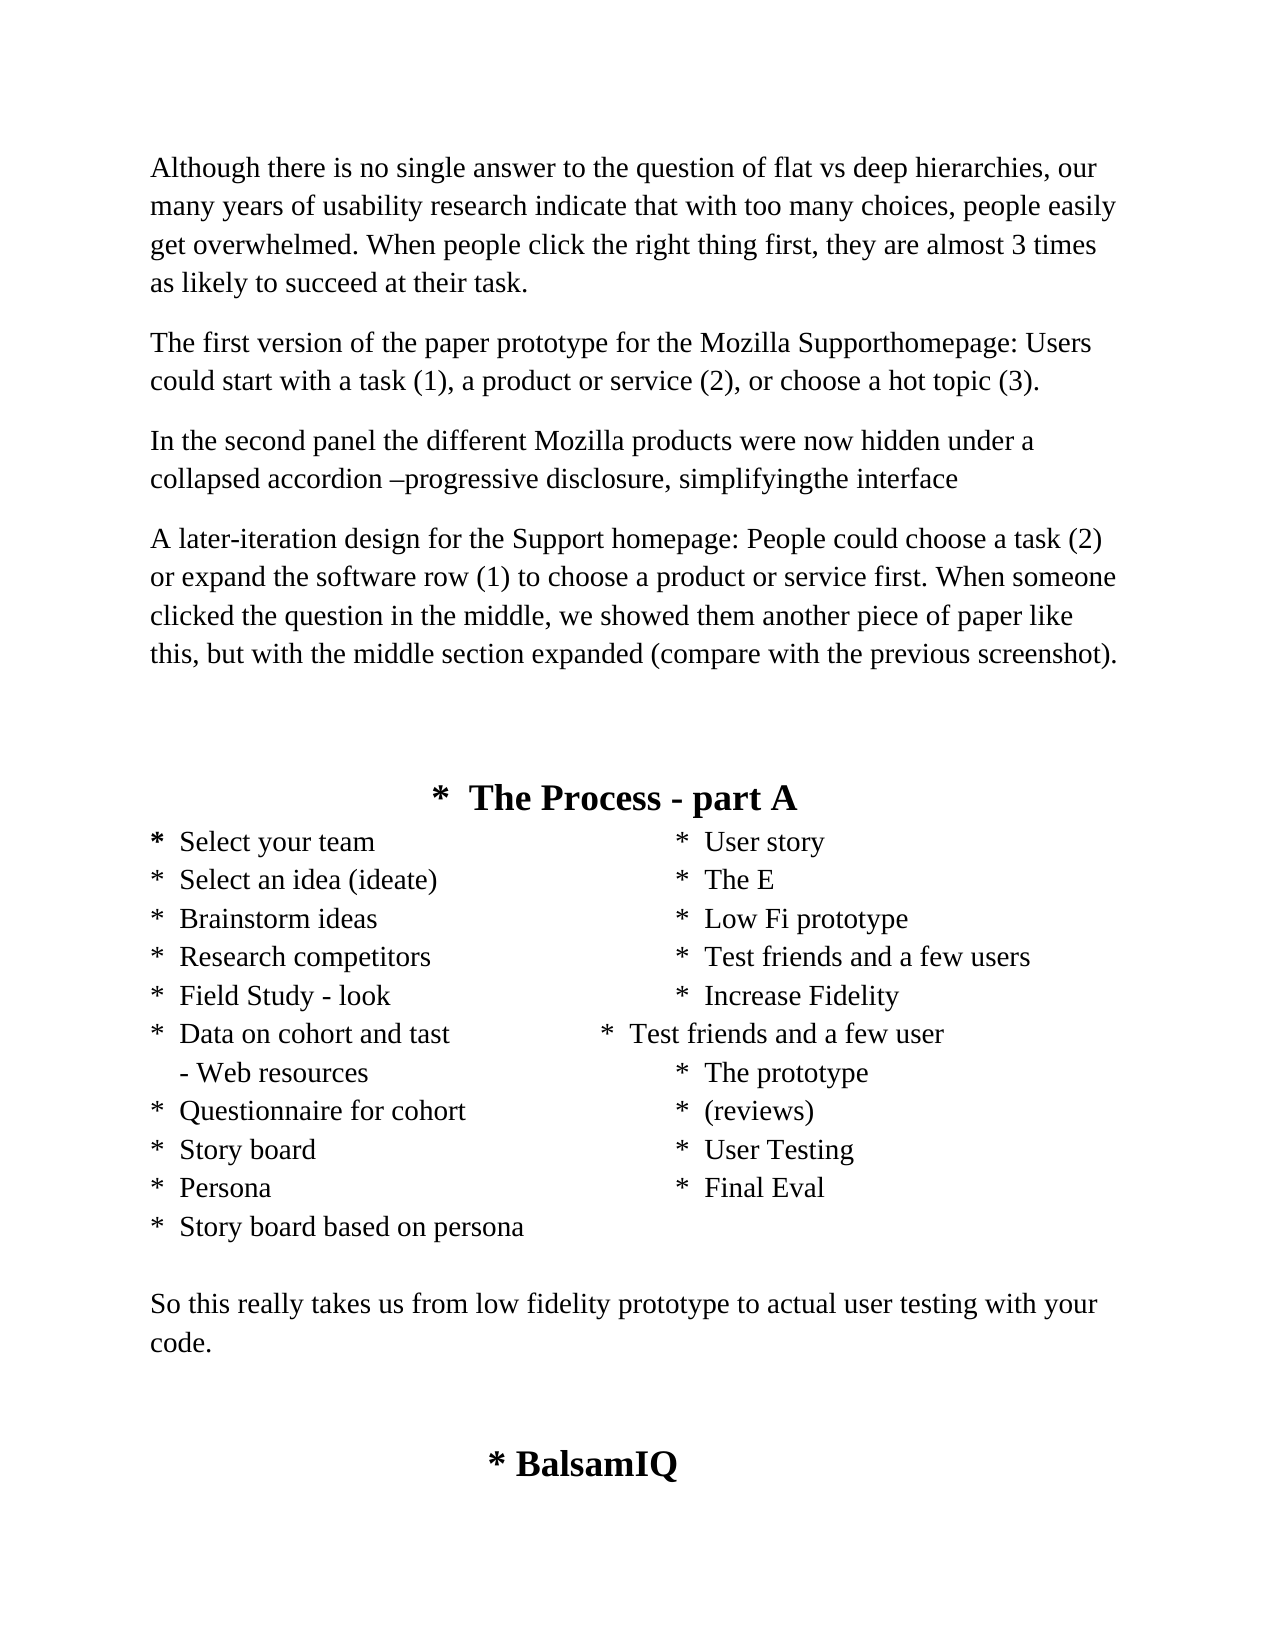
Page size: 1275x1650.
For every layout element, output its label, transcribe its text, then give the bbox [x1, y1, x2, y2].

text The first version of the paper prototype for the Mozilla Supporthomepage: Users could start with a task (1), a product or service (2), or choose a hot topic (3). [150, 325, 1125, 397]
text A later-iteration design for the Support homepage: People could choose a task (2) or expand the software row (1) to choose a product or service first. When someone clicked the question in the middle, we showed them another piece of paper like this, but with the middle section expanded (compare with the previous screenshot). * The Process - part A * Select your team * User story * Select an idea (ideate) * The E * Brainstorm ideas * Low Fi prototype * Research competitors * Test friends and a few users * Field Study - look * Increase Fidelity * Data on cohort and tast * Test friends and a few user - Web resources * The prototype * Questionnaire for cohort * (reviews) * Story board * User Testing * Persona * Final Eval * Story board based on persona So this really takes us from low fidelity prototype to actual user testing with your code. * BalsamIQ [150, 521, 1125, 1485]
text In the second panel the different Mozilla products were now hidden under a collapsed accordion –progressive disclosure, simplifyingthe interface [150, 423, 1125, 495]
text Although there is no single answer to the question of flat vs deep hierarchies, our many years of usability research indicate that with too many choices, people easily get overwhelmed. When people click the right thing first, they are almost 3 times as likely to succeed at their task. [150, 150, 1125, 299]
